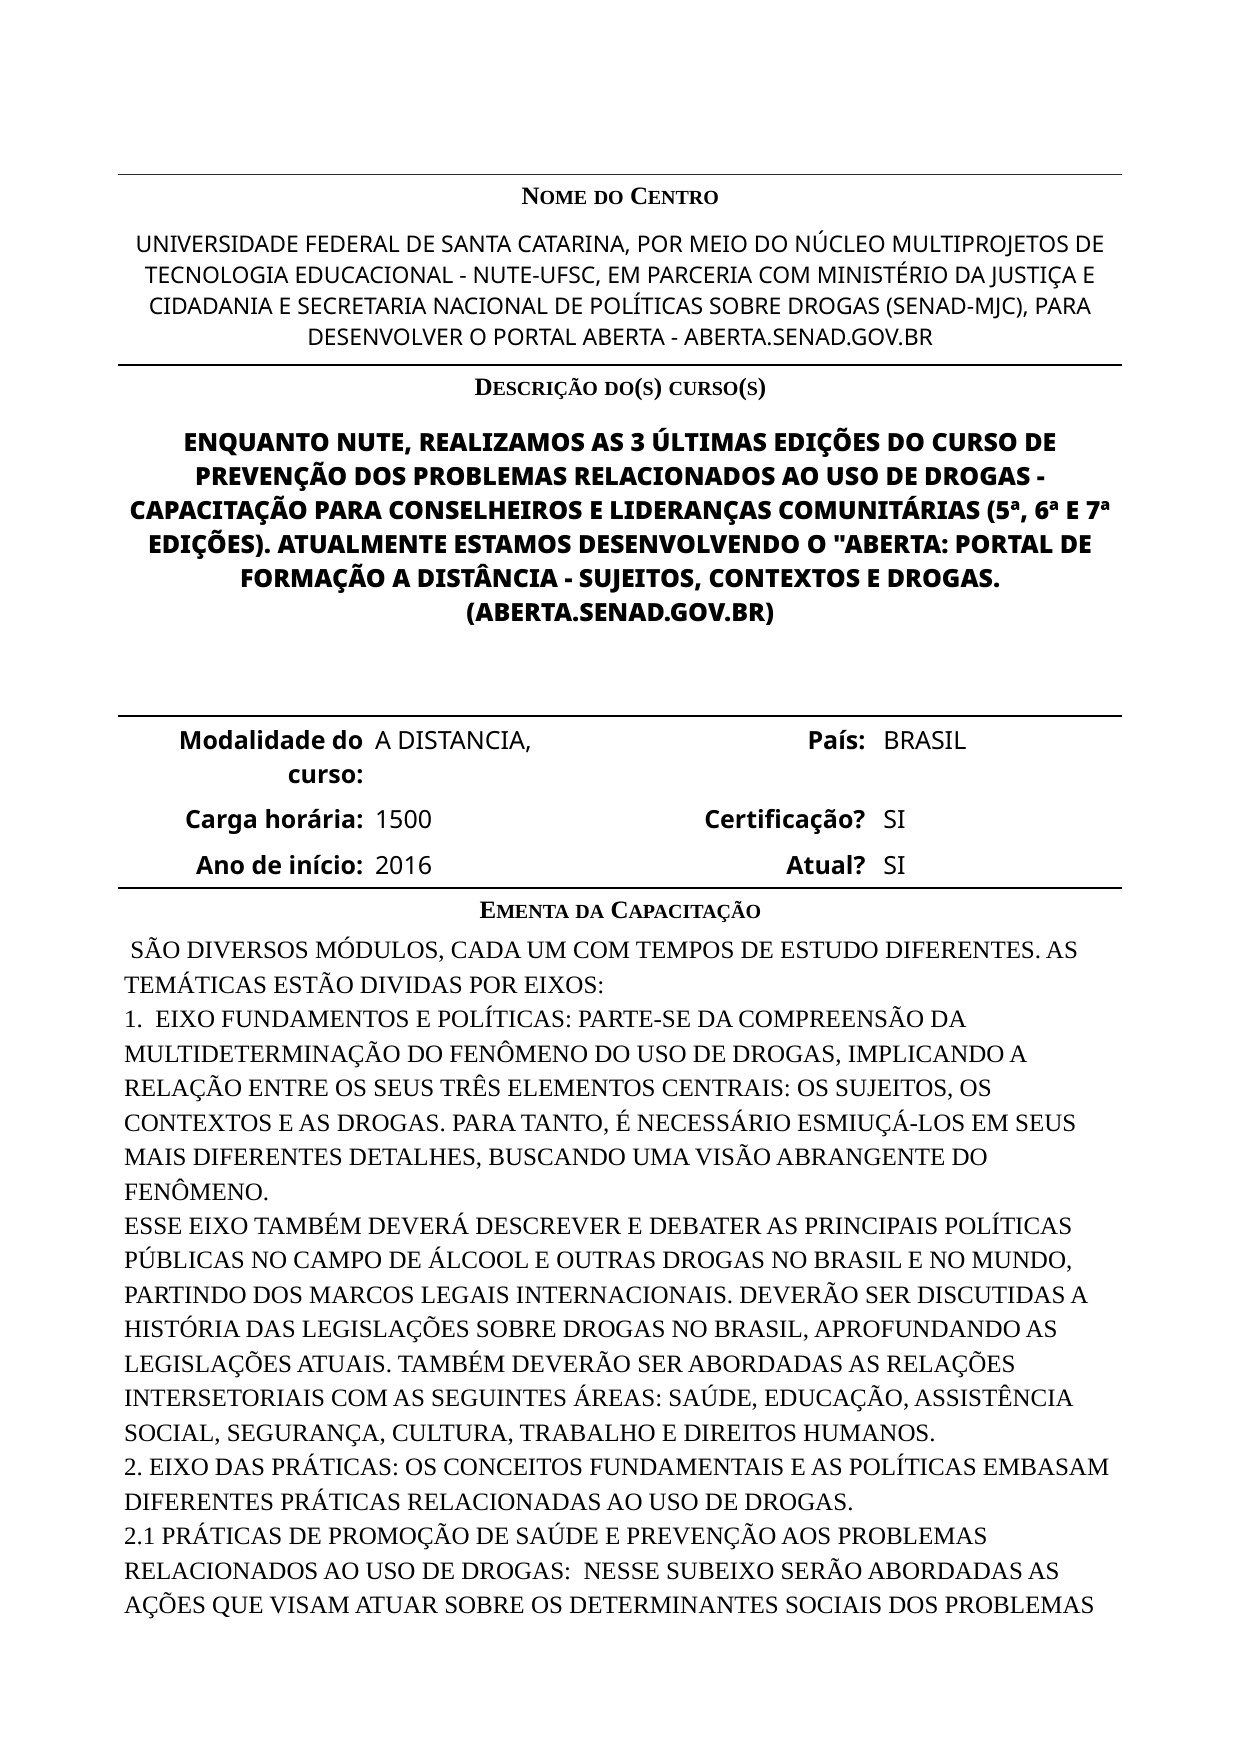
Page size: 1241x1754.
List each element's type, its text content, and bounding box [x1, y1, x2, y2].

table_cell SÃO DIVERSOS MÓDULOS, CADA UM COM TEMPOS DE ESTUDO DIFERENTES. AS TEMÁTICAS ESTÃO DIVIDAS POR EIXOS: 1. EIXO FUNDAMENTOS E POLÍTICAS: PARTE-SE DA COMPREENSÃO DA MULTIDETERMINAÇÃO DO FENÔMENO DO USO DE DROGAS, IMPLICANDO A RELAÇÃO ENTRE OS SEUS TRÊS ELEMENTOS CENTRAIS: OS SUJEITOS, OS CONTEXTOS E AS DROGAS. PARA TANTO, É NECESSÁRIO ESMIUÇÁ-LOS EM SEUS MAIS DIFERENTES DETALHES, BUSCANDO UMA VISÃO ABRANGENTE DO FENÔMENO. ESSE EIXO TAMBÉM DEVERÁ DESCREVER E DEBATER AS PRINCIPAIS POLÍTICAS PÚBLICAS NO CAMPO DE ÁLCOOL E OUTRAS DROGAS NO BRASIL E NO MUNDO, PARTINDO DOS MARCOS LEGAIS INTERNACIONAIS. DEVERÃO SER DISCUTIDAS A HISTÓRIA DAS LEGISLAÇÕES SOBRE DROGAS NO BRASIL, APROFUNDANDO AS LEGISLAÇÕES ATUAIS. TAMBÉM DEVERÃO SER ABORDADAS AS RELAÇÕES INTERSETORIAIS COM AS SEGUINTES ÁREAS: SAÚDE, EDUCAÇÃO, ASSISTÊNCIA SOCIAL, SEGURANÇA, CULTURA, TRABALHO E DIREITOS HUMANOS. 2. EIXO DAS PRÁTICAS: OS CONCEITOS FUNDAMENTAIS E AS POLÍTICAS EMBASAM DIFERENTES PRÁTICAS RELACIONADAS AO USO DE DROGAS. 2.1 PRÁTICAS DE PROMOÇÃO DE SAÚDE E PREVENÇÃO AOS PROBLEMAS RELACIONADOS AO USO DE DROGAS: NESSE SUBEIXO SERÃO ABORDADAS AS AÇÕES QUE VISAM ATUAR SOBRE OS DETERMINANTES SOCIAIS DOS PROBLEMAS [118, 930, 1122, 1625]
table_cell 1500 [369, 796, 620, 842]
table_cell UNIVERSIDADE FEDERAL DE SANTA CATARINA, POR MEIO DO NÚCLEO MULTIPROJETOS DE TECNOLOGIA EDUCACIONAL - NUTE-UFSC, EM PARCERIA COM MINISTÉRIO DA JUSTIÇA E CIDADANIA E SECRETARIA NACIONAL DE POLÍTICAS SOBRE DROGAS (SENAD-MJC), PARA DESENVOLVER O PORTAL ABERTA - ABERTA.SENAD.GOV.BR [118, 216, 1122, 364]
table_cell Certificação? [620, 796, 871, 842]
table_cell 2016 [369, 842, 620, 887]
table_cell Modalidade do curso: [118, 717, 369, 796]
table_cell SI [871, 842, 1122, 887]
table_cell SI [871, 796, 1122, 842]
table_cell Atual? [620, 842, 871, 887]
table_cell BRASIL [871, 717, 1122, 796]
table_cell País: [620, 717, 871, 796]
table_header Nome do Centro [118, 176, 1122, 216]
table_cell Descrição do(s) curso(s) [118, 366, 1122, 407]
table_cell ENQUANTO NUTE, REALIZAMOS AS 3 ÚLTIMAS EDIÇÕES DO CURSO DE PREVENÇÃO DOS PROBLEMAS RELACIONADOS AO USO DE DROGAS - CAPACITAÇÃO PARA CONSELHEIROS E LIDERANÇAS COMUNITÁRIAS (5ª, 6ª E 7ª EDIÇÕES). ATUALMENTE ESTAMOS DESENVOLVENDO O "ABERTA: PORTAL DE FORMAÇÃO A DISTÂNCIA - SUJEITOS, CONTEXTOS E DROGAS. (ABERTA.SENAD.GOV.BR) [118, 407, 1122, 714]
table_cell Carga horária: [118, 796, 369, 842]
table_cell A DISTANCIA, [369, 717, 620, 796]
table_cell Ementa da Capacitação [118, 889, 1122, 929]
table_cell Ano de início: [118, 842, 369, 887]
